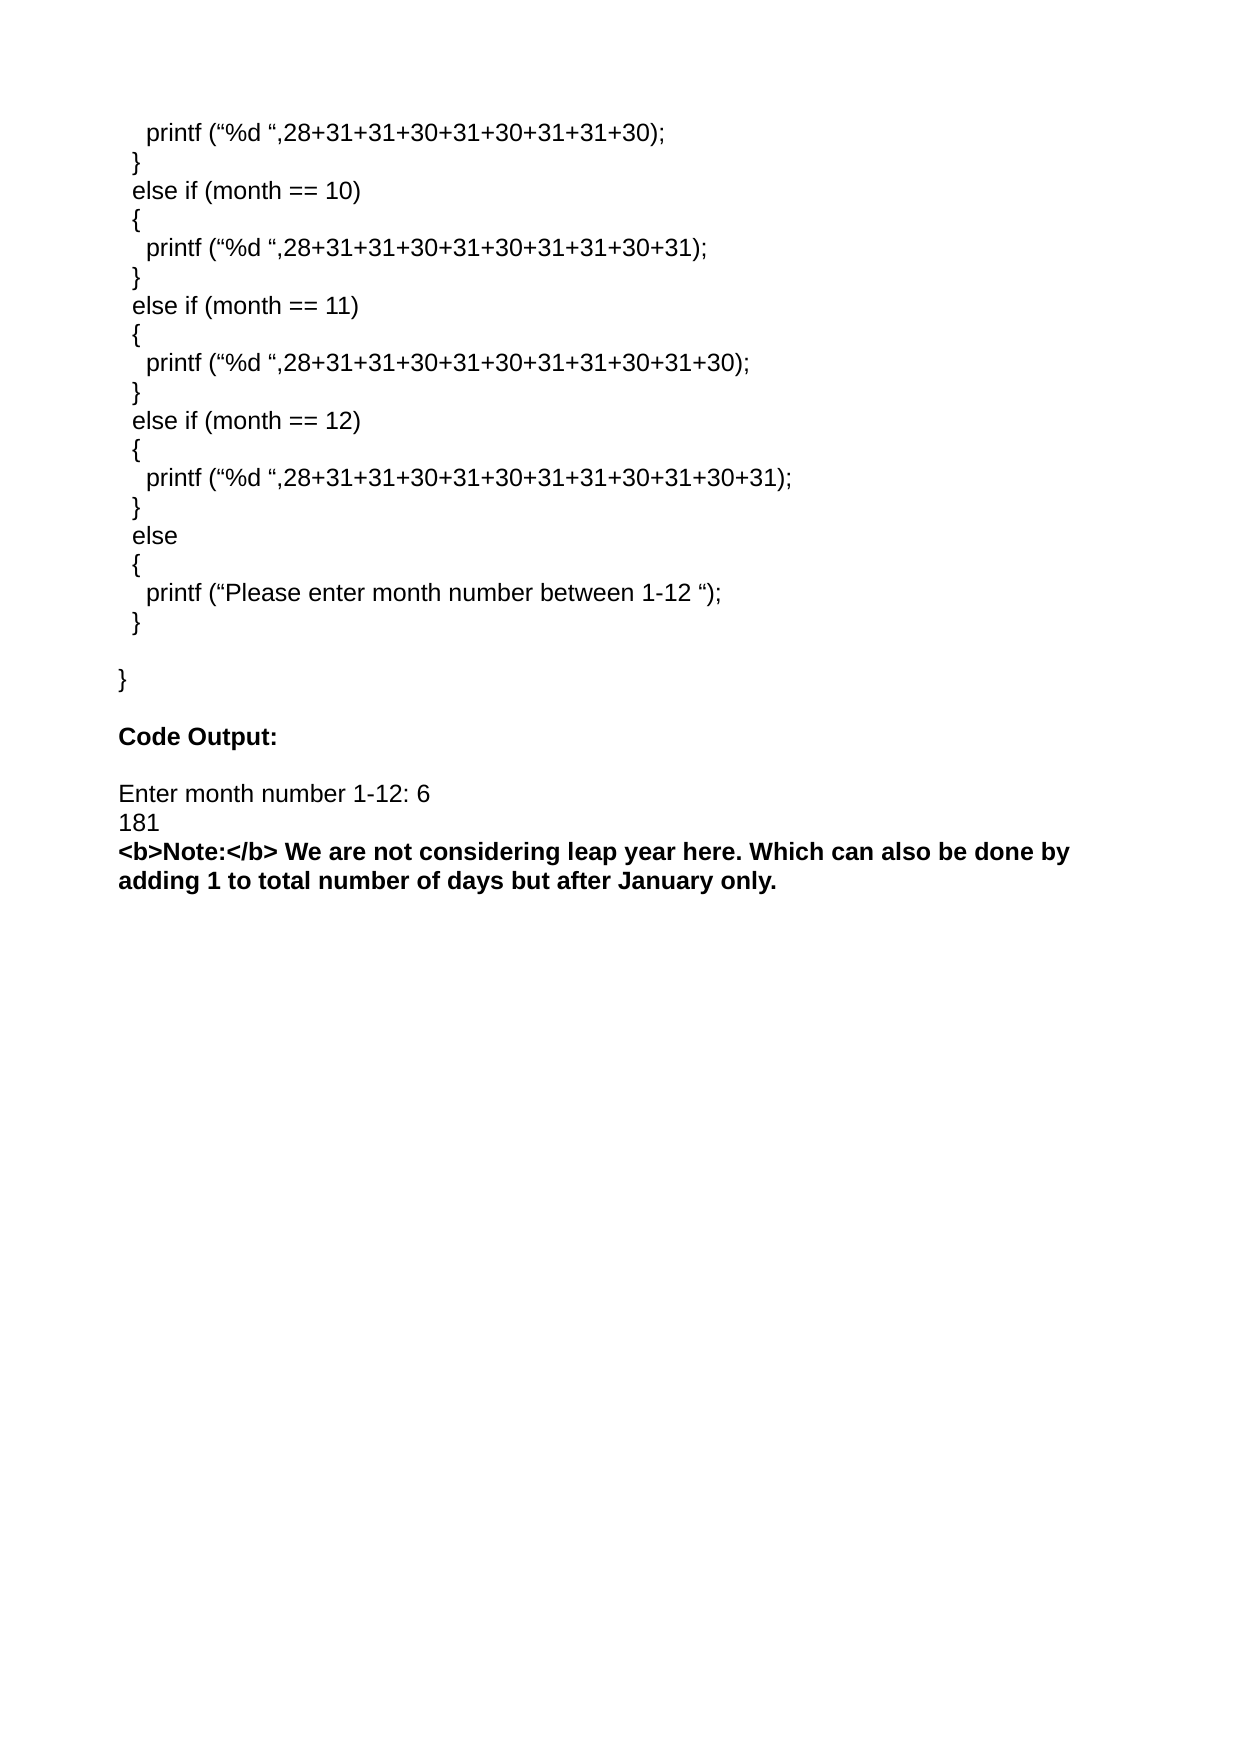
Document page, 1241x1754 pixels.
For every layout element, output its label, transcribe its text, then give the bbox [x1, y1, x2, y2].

text } [118, 147, 1122, 176]
text { [118, 204, 1122, 233]
text { [118, 319, 1122, 348]
text printf (“%d “,28+31+31+30+31+30+31+31+30); [118, 118, 1122, 147]
text printf (“%d “,28+31+31+30+31+30+31+31+30+31+30); [118, 348, 1122, 377]
text } [118, 492, 1122, 521]
text { [118, 434, 1122, 463]
text } [118, 377, 1122, 406]
text } [118, 664, 1122, 693]
text else [118, 521, 1122, 549]
text 181 [118, 808, 1122, 837]
text else if (month == 12) [118, 406, 1122, 434]
text Enter month number 1-12: 6 [118, 779, 1122, 808]
text else if (month == 10) [118, 176, 1122, 204]
text printf (“%d “,28+31+31+30+31+30+31+31+30+31+30+31); [118, 463, 1122, 492]
text else if (month == 11) [118, 291, 1122, 319]
text } [118, 262, 1122, 291]
text } [118, 607, 1122, 636]
text { [118, 549, 1122, 578]
text <b>Note:</b> We are not considering leap year here. Which can also be done by adding 1 to total number of days but after January only. [118, 837, 1122, 894]
text Code Output: [118, 722, 1122, 751]
text printf (“%d “,28+31+31+30+31+30+31+31+30+31); [118, 233, 1122, 262]
text printf (“Please enter month number between 1-12 “); [118, 578, 1122, 607]
